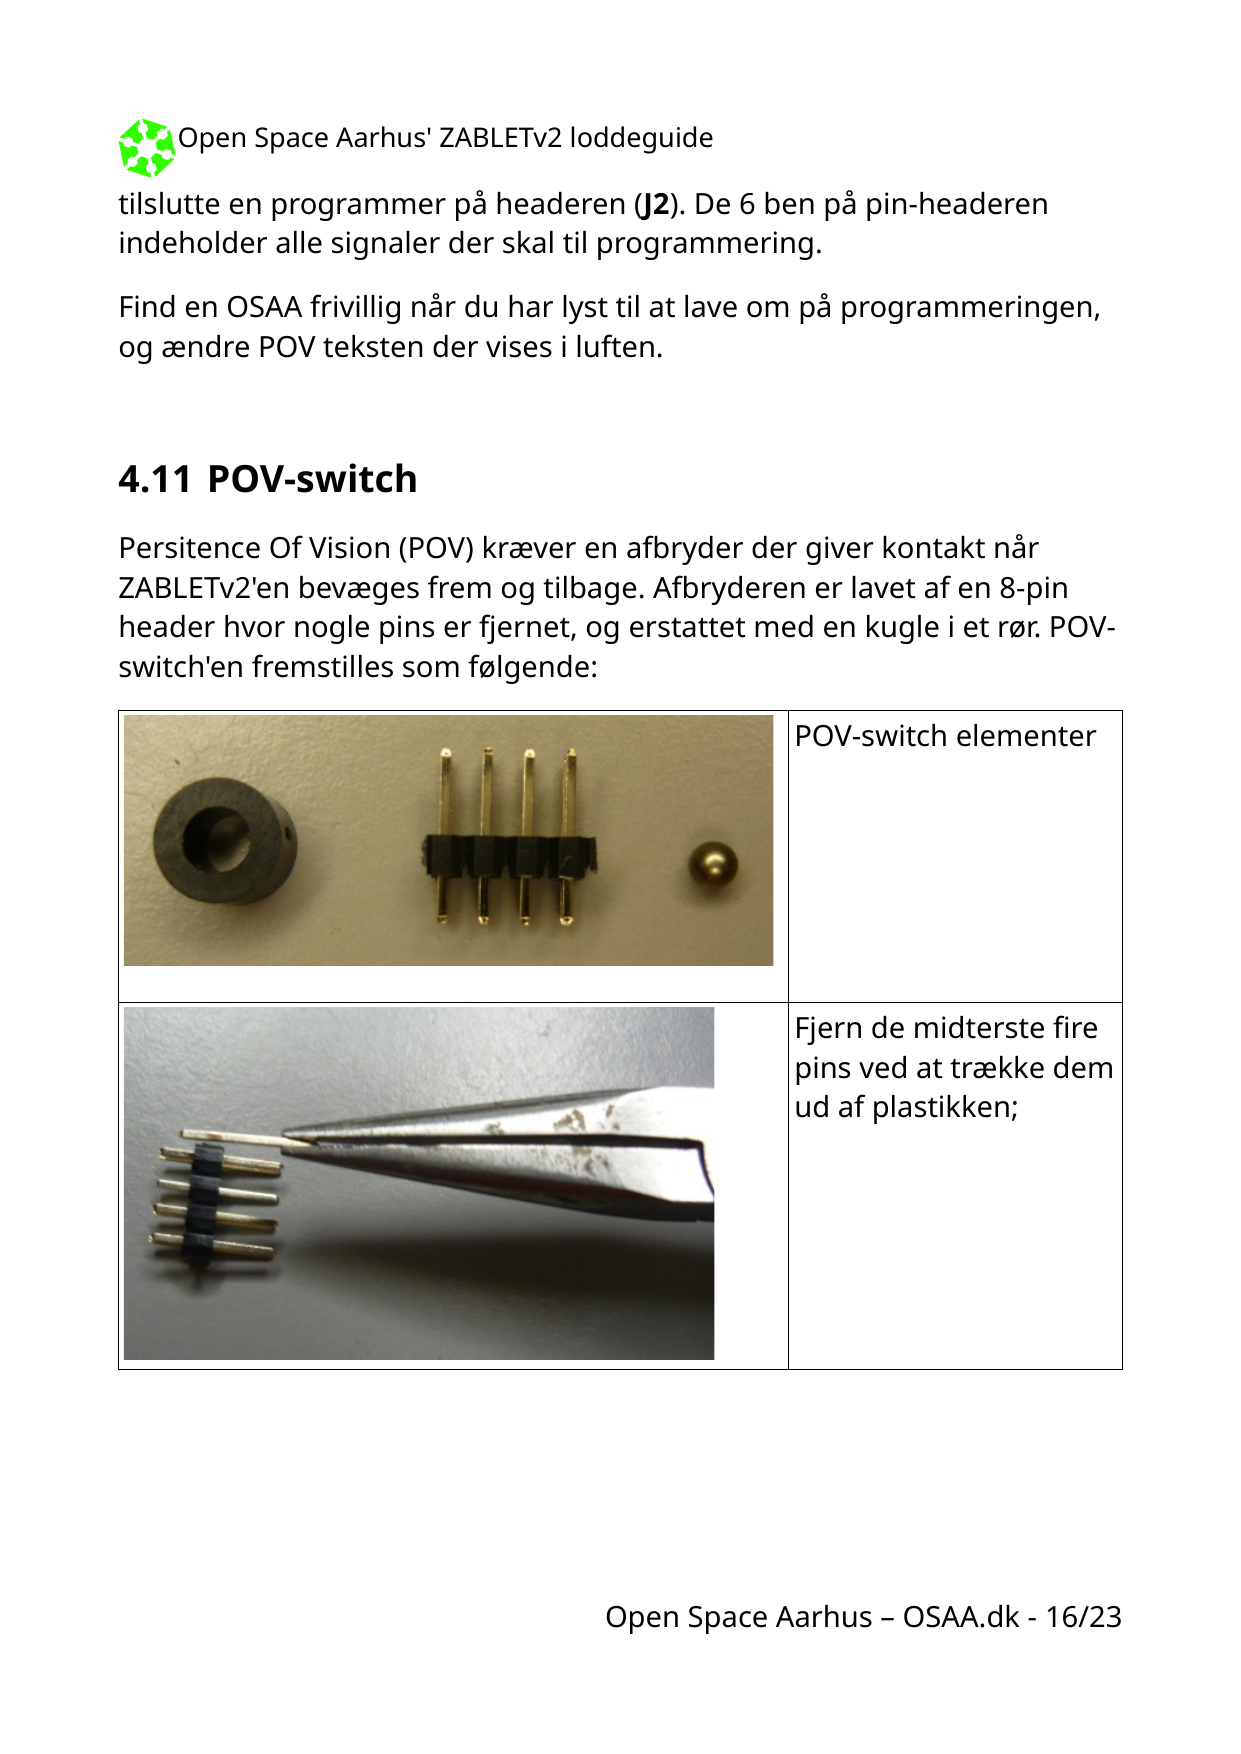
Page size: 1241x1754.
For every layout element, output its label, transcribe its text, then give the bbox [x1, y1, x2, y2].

table_header [119, 711, 788, 1002]
text Persitence Of Vision (POV) kræver en afbryder der giver kontakt når ZABLETv2'en bevæges frem og tilbage. Afbryderen er lavet af en 8-pin header hvor nogle pins er fjernet, og erstattet med en kugle i et rør. POV-switch'en fremstilles som følgende: [118, 527, 1122, 686]
picture [123, 715, 774, 966]
picture [123, 1007, 715, 1360]
table_cell Fjern de midterste fire pins ved at trække dem ud af plastikken; [789, 1003, 1122, 1369]
table_cell [119, 1008, 788, 1369]
text tilslutte en programmer på headeren (J2). De 6 ben på pin-headeren indeholder alle signaler der skal til programmering. [118, 183, 1122, 262]
text Find en OSAA frivillig når du har lyst til at lave om på programmeringen, og ændre POV teksten der vises i luften. [118, 286, 1122, 366]
picture [118, 118, 175, 178]
table_header POV-switch elementer [789, 711, 1122, 1002]
subtitle POV-switch [118, 452, 1122, 503]
table_cell [119, 1003, 788, 1007]
